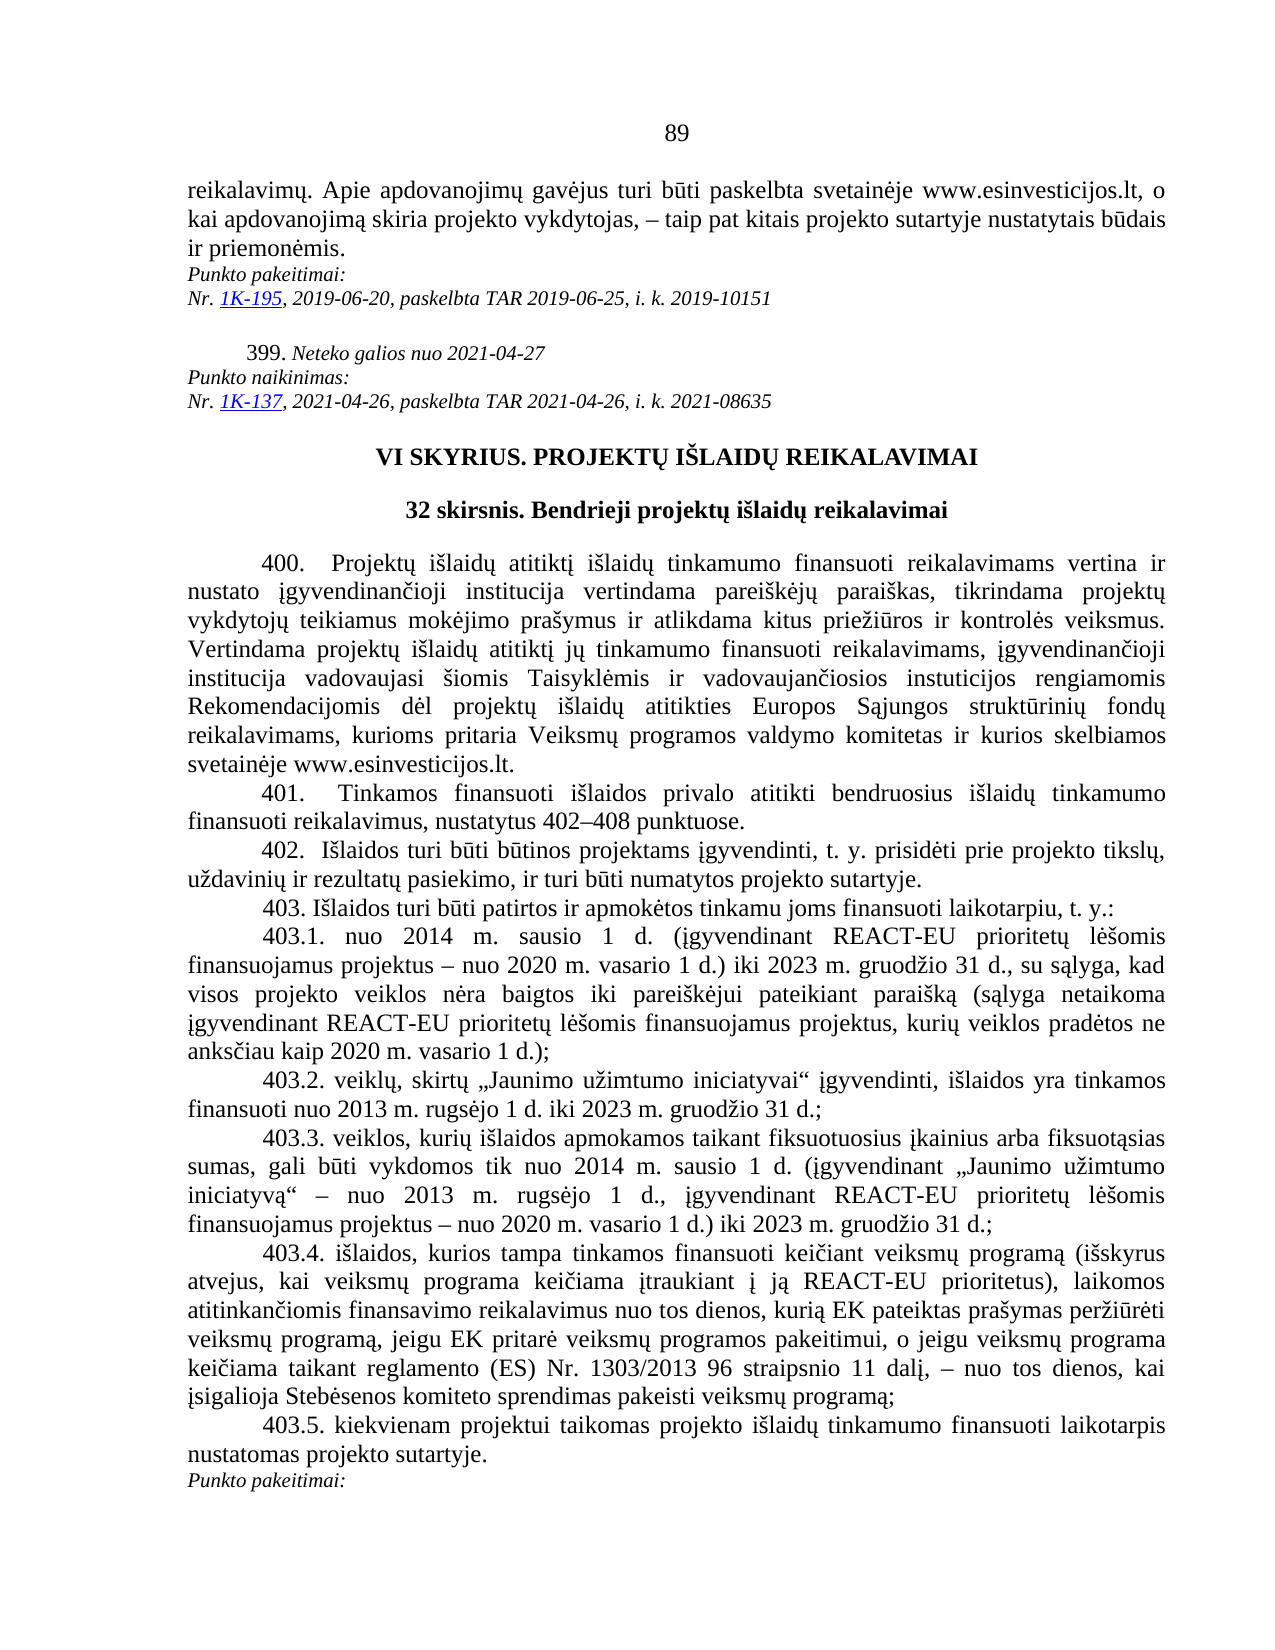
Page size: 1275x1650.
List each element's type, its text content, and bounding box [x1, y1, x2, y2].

text 402. Išlaidos turi būti būtinos projektams įgyvendinti, t. y. prisidėti prie projekto tikslų, uždavinių ir rezultatų pasiekimo, ir turi būti numatytos projekto sutartyje. [187, 835, 1167, 893]
text Punkto pakeitimai: [187, 262, 1167, 286]
text 403. Išlaidos turi būti patirtos ir apmokėtos tinkamu joms finansuoti laikotarpiu, t. y.: [187, 893, 1167, 921]
text Nr. 1K-137, 2021-04-26, paskelbta TAR 2021-04-26, i. k. 2021-08635 [187, 389, 1167, 413]
subtitle 32 skirsnis. Bendrieji projektų išlaidų reikalavimai [246, 495, 1107, 523]
text 403.1. nuo 2014 m. sausio 1 d. (įgyvendinant REACT-EU prioritetų lėšomis finansuojamus projektus – nuo 2020 m. vasario 1 d.) iki 2023 m. gruodžio 31 d., su sąlyga, kad visos projekto veiklos nėra baigtos iki pareiškėjui pateikiant paraišką (sąlyga netaikoma įgyvendinant REACT-EU prioritetų lėšomis finansuojamus projektus, kurių veiklos pradėtos ne anksčiau kaip 2020 m. vasario 1 d.); [187, 921, 1167, 1065]
text 403.4. išlaidos, kurios tampa tinkamos finansuoti keičiant veiksmų programą (išskyrus atvejus, kai veiksmų programa keičiama įtraukiant į ją REACT-EU prioritetus), laikomos atitinkančiomis finansavimo reikalavimus nuo tos dienos, kurią EK pateiktas prašymas peržiūrėti veiksmų programą, jeigu EK pritarė veiksmų programos pakeitimui, o jeigu veiksmų programa keičiama taikant reglamento (ES) Nr. 1303/2013 96 straipsnio 11 dalį, – nuo tos dienos, kai įsigalioja Stebėsenos komiteto sprendimas pakeisti veiksmų programą; [187, 1238, 1167, 1410]
text Punkto naikinimas: [187, 365, 1167, 389]
text 401. Tinkamos finansuoti išlaidos privalo atitikti bendruosius išlaidų tinkamumo finansuoti reikalavimus, nustatytus 402–408 punktuose. [187, 778, 1167, 835]
text Nr. 1K-195, 2019-06-20, paskelbta TAR 2019-06-25, i. k. 2019-10151 [187, 286, 1167, 310]
text 403.3. veiklos, kurių išlaidos apmokamos taikant fiksuotuosius įkainius arba fiksuotąsias sumas, gali būti vykdomos tik nuo 2014 m. sausio 1 d. (įgyvendinant „Jaunimo užimtumo iniciatyvą“ – nuo 2013 m. rugsėjo 1 d., įgyvendinant REACT-EU prioritetų lėšomis finansuojamus projektus – nuo 2020 m. vasario 1 d.) iki 2023 m. gruodžio 31 d.; [187, 1123, 1167, 1238]
text 399. Neteko galios nuo 2021-04-27 [187, 339, 1167, 365]
text VI SKYRIUS. PROJEKTŲ IŠLAIDŲ REIKALAVIMAI [246, 442, 1107, 471]
text 400. Projektų išlaidų atitiktį išlaidų tinkamumo finansuoti reikalavimams vertina ir nustato įgyvendinančioji institucija vertindama pareiškėjų paraiškas, tikrindama projektų vykdytojų teikiamus mokėjimo prašymus ir atlikdama kitus priežiūros ir kontrolės veiksmus. Vertindama projektų išlaidų atitiktį jų tinkamumo finansuoti reikalavimams, įgyvendinančioji institucija vadovaujasi šiomis Taisyklėmis ir vadovaujančiosios instuticijos rengiamomis Rekomendacijomis dėl projektų išlaidų atitikties Europos Sąjungos struktūrinių fondų reikalavimams, kurioms pritaria Veiksmų programos valdymo komitetas ir kurios skelbiamos svetainėje www.esinvesticijos.lt. [187, 548, 1167, 778]
text reikalavimų. Apie apdovanojimų gavėjus turi būti paskelbta svetainėje www.esinvesticijos.lt, o kai apdovanojimą skiria projekto vykdytojas, – taip pat kitais projekto sutartyje nustatytais būdais ir priemonėmis. [187, 176, 1167, 262]
text Punkto pakeitimai: [187, 1468, 1167, 1492]
text 403.5. kiekvienam projektui taikomas projekto išlaidų tinkamumo finansuoti laikotarpis nustatomas projekto sutartyje. [187, 1410, 1167, 1468]
text 403.2. veiklų, skirtų „Jaunimo užimtumo iniciatyvai“ įgyvendinti, išlaidos yra tinkamos finansuoti nuo 2013 m. rugsėjo 1 d. iki 2023 m. gruodžio 31 d.; [187, 1065, 1167, 1123]
